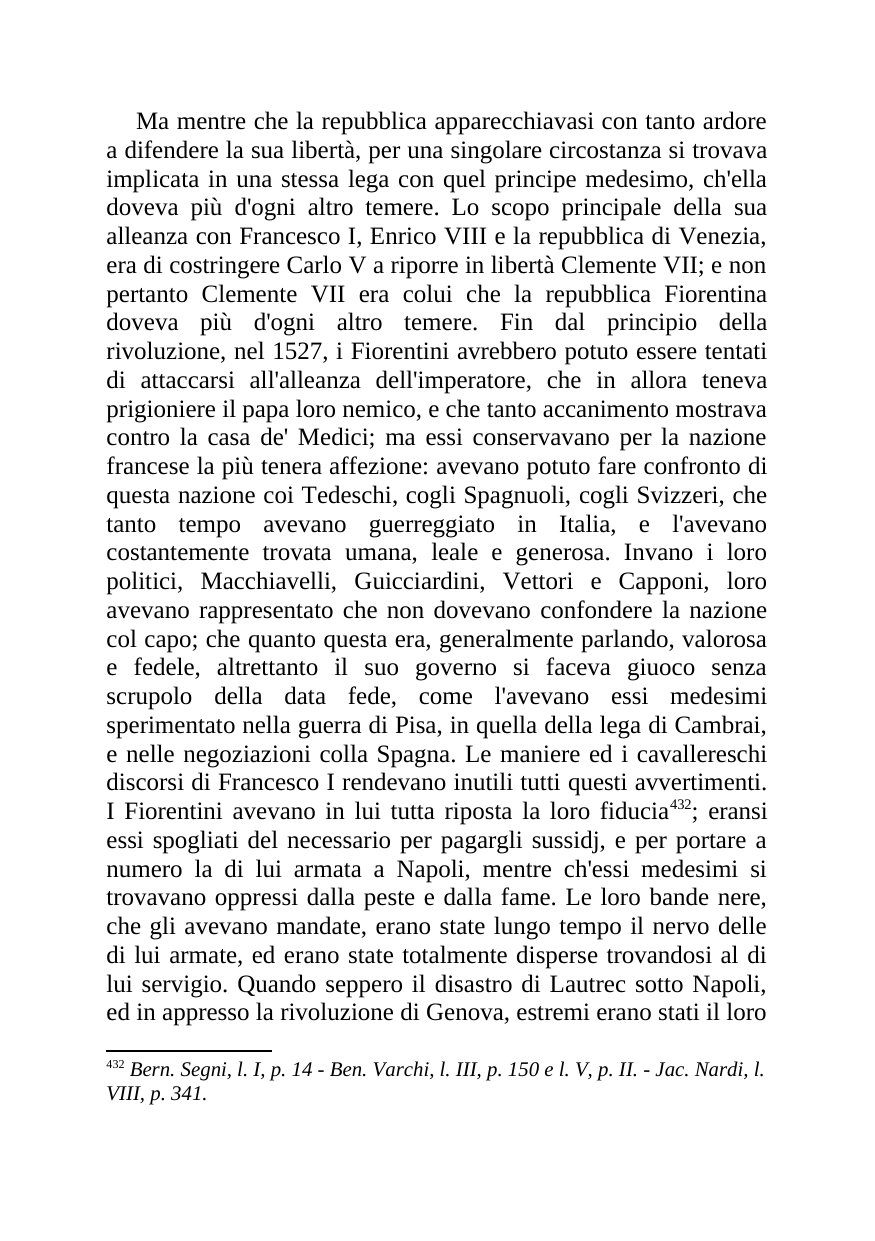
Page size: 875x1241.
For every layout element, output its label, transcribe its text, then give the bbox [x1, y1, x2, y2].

text Ma mentre che la repubblica apparecchiavasi con tanto ardore a difendere la sua libertà, per una singolare circostanza si trovava implicata in una stessa lega con quel principe medesimo, ch'ella doveva più d'ogni altro temere. Lo scopo principale della sua alleanza con Francesco I, Enrico VIII e la repubblica di Venezia, era di costringere Carlo V a riporre in libertà Clemente VII; e non pertanto Clemente VII era colui che la repubblica Fiorentina doveva più d'ogni altro temere. Fin dal principio della rivoluzione, nel 1527, i Fiorentini avrebbero potuto essere tentati di attaccarsi all'alleanza dell'imperatore, che in allora teneva prigioniere il papa loro nemico, e che tanto accanimento mostrava contro la casa de' Medici; ma essi conservavano per la nazione francese la più tenera affezione: avevano potuto fare confronto di questa nazione coi Tedeschi, cogli Spagnuoli, cogli Svizzeri, che tanto tempo avevano guerreggiato in Italia, e l'avevano costantemente trovata umana, leale e generosa. Invano i loro politici, Macchiavelli, Guicciardini, Vettori e Capponi, loro avevano rappresentato che non dovevano confondere la nazione col capo; che quanto questa era, generalmente parlando, valorosa e fedele, altrettanto il suo governo si faceva giuoco senza scrupolo della data fede, come l'avevano essi medesimi sperimentato nella guerra di Pisa, in quella della lega di Cambrai, e nelle negoziazioni colla Spagna. Le maniere ed i cavallereschi discorsi di Francesco I rendevano inutili tutti questi avvertimenti. I Fiorentini avevano in lui tutta riposta la loro fiducia; eransi essi spogliati del necessario per pagargli sussidj, e per portare a numero la di lui armata a Napoli, mentre ch'essi medesimi si trovavano oppressi dalla peste e dalla fame. Le loro bande nere, che gli avevano mandate, erano state lungo tempo il nervo delle di lui armate, ed erano state totalmente disperse trovandosi al di lui servigio. Quando seppero il disastro di Lautrec sotto Napoli, ed in appresso la rivoluzione di Genova, estremi erano stati il loro [106, 106, 768, 1026]
text Bern. Segni, l. I, p. 14 - Ben. Varchi, l. III, p. 150 e l. V, p. II. - Jac. Nardi, l. VIII, p. 341. [106, 1057, 768, 1105]
